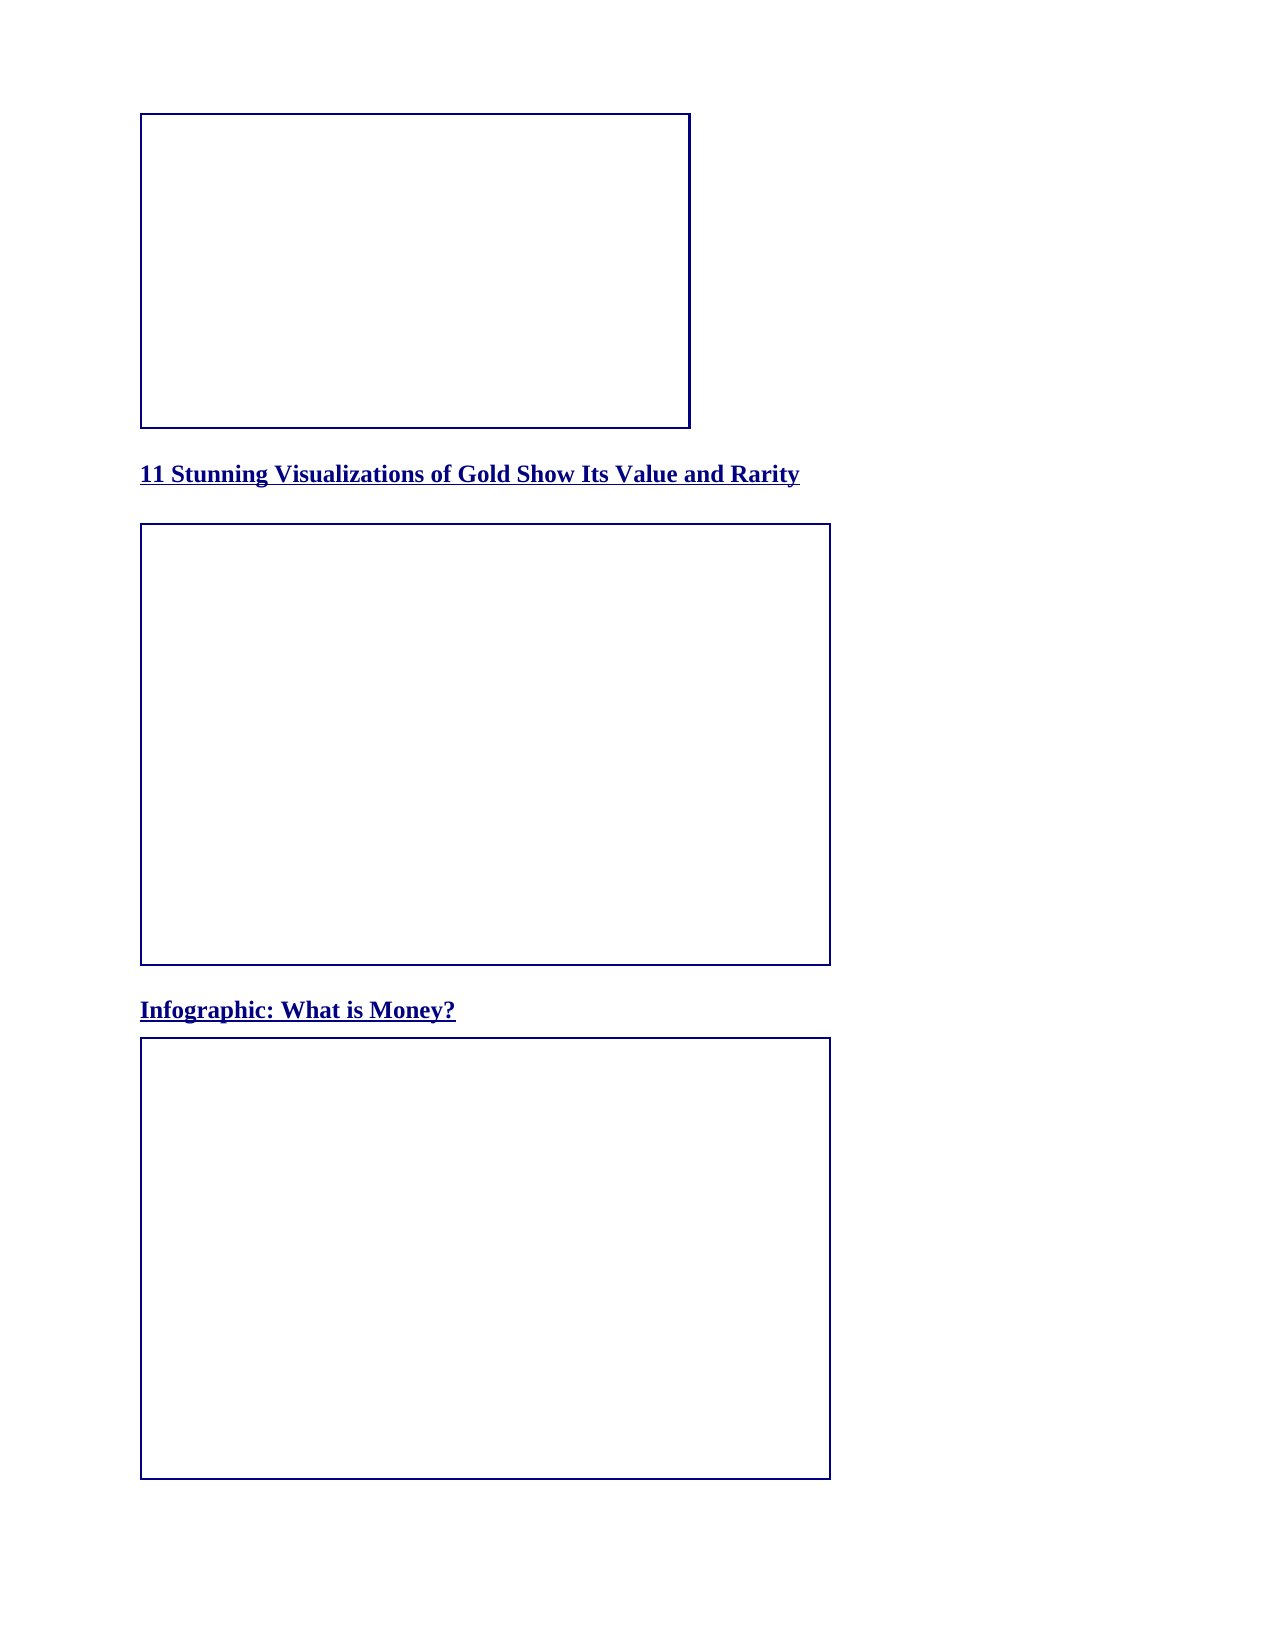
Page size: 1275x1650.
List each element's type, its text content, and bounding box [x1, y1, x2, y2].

subtitle 11 Stunning Visualizations of Gold Show Its Value and Rarity [139, 459, 1135, 487]
subtitle Infographic: What is Money? [139, 995, 1135, 1024]
